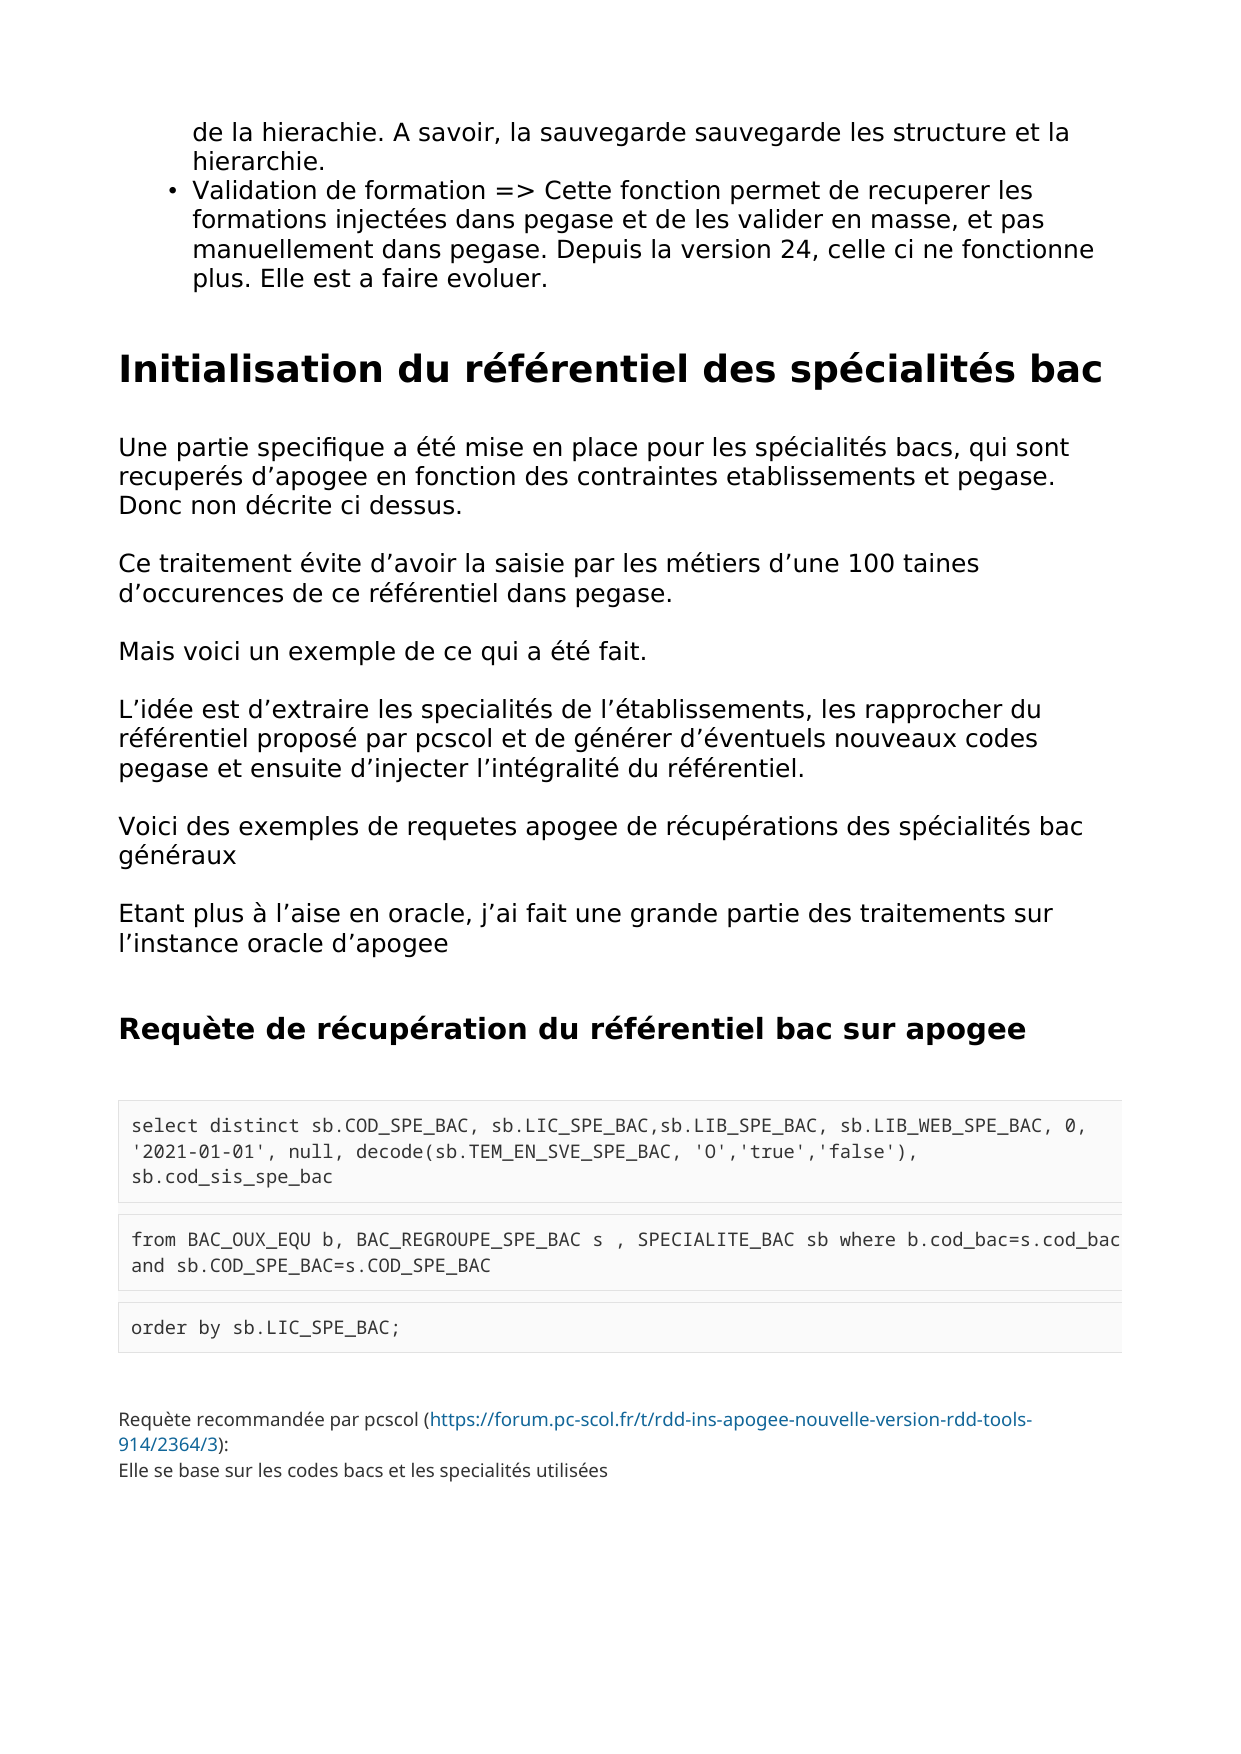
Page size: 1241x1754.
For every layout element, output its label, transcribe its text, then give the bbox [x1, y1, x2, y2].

text Requète recommandée par pcscol (https://forum.pc-scol.fr/t/rdd-ins-apogee-nouvelle-version-rdd-tools-914/2364/3): Elle se base sur les codes bacs et les specialités utilisées [118, 1406, 1122, 1482]
text select distinct sb.COD_SPE_BAC, sb.LIC_SPE_BAC,sb.LIB_SPE_BAC, sb.LIB_WEB_SPE_BAC, 0, '2021-01-01', null, decode(sb.TEM_EN_SVE_SPE_BAC, 'O','true','false'), sb.cod_sis_spe_bac [119, 1101, 1122, 1202]
text Une partie specifique a été mise en place pour les spécialités bacs, qui sont recuperés d’apogee en fonction des contraintes etablissements et pegase. Donc non décrite ci dessus. [118, 433, 1122, 520]
text order by sb.LIC_SPE_BAC; [119, 1303, 1122, 1352]
text Etant plus à l’aise en oracle, j’ai fait une grande partie des traitements sur l’instance oracle d’apogee [118, 899, 1122, 958]
subtitle Requète de récupération du référentiel bac sur apogee [118, 1012, 1122, 1046]
text L’idée est d’extraire les specialités de l’établissements, les rapprocher du référentiel proposé par pcscol et de générer d’éventuels nouveaux codes pegase et ensuite d’injecter l’intégralité du référentiel. [118, 695, 1122, 783]
list Validation de formation => Cette fonction permet de recuperer les formations injectées dans pegase et de les valider en masse, et pas manuellement dans pegase. Depuis la version 24, celle ci ne fonctionne plus. Elle est a faire evoluer. [177, 176, 1122, 293]
text Voici des exemples de requetes apogee de récupérations des spécialités bac généraux [118, 812, 1122, 870]
text from BAC_OUX_EQU b, BAC_REGROUPE_SPE_BAC s , SPECIALITE_BAC sb where b.cod_bac=s.cod_bac and sb.COD_SPE_BAC=s.COD_SPE_BAC [119, 1215, 1122, 1290]
subtitle Initialisation du référentiel des spécialités bac [118, 348, 1122, 391]
text Mais voici un exemple de ce qui a été fait. [118, 637, 1122, 666]
list de la hierachie. A savoir, la sauvegarde sauvegarde les structure et la hierarchie. [177, 118, 1122, 176]
text Ce traitement évite d’avoir la saisie par les métiers d’une 100 taines d’occurences de ce référentiel dans pegase. [118, 549, 1122, 608]
